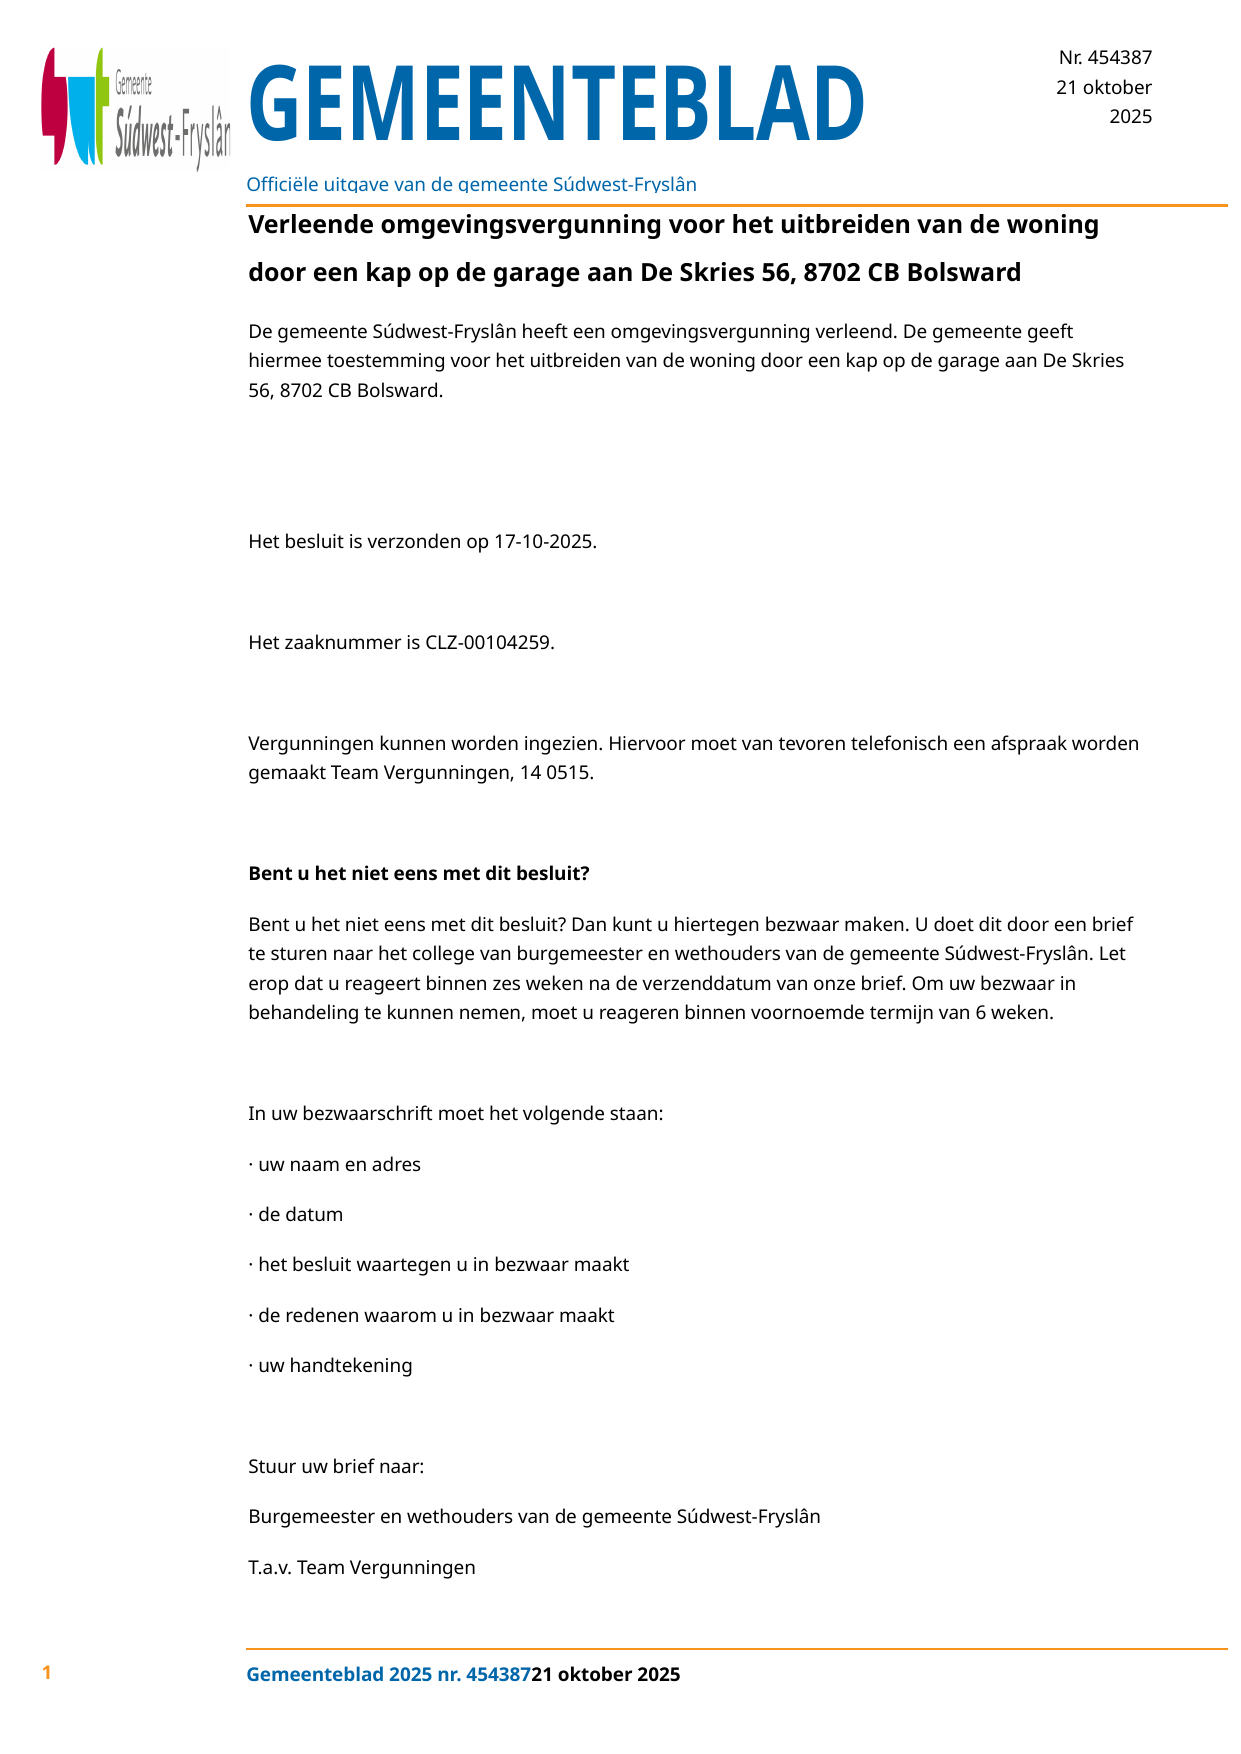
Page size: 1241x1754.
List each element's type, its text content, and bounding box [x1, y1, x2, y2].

text Het besluit is verzonden op 17-10-2025. [248, 528, 1152, 554]
text Bent u het niet eens met dit besluit? Dan kunt u hiertegen bezwaar maken. U doet dit door een brief te sturen naar het college van burgemeester en wethouders van de gemeente Súdwest-Fryslân. Let erop dat u reageert binnen zes weken na de verzenddatum van onze brief. Om uw bezwaar in behandeling te kunnen nemen, moet u reageren binnen voornoemde termijn van 6 weken. [248, 911, 1152, 1025]
picture [41, 47, 231, 172]
text · de datum [248, 1201, 1152, 1227]
text · de redenen waarom u in bezwaar maakt [248, 1302, 1152, 1328]
text Bent u het niet eens met dit besluit? [248, 860, 1152, 886]
text Het zaaknummer is CLZ-00104259. [248, 629, 1152, 655]
text · uw naam en adres [248, 1151, 1152, 1177]
text Stuur uw brief naar: [248, 1453, 1152, 1479]
text · het besluit waartegen u in bezwaar maakt [248, 1252, 1152, 1277]
text T.a.v. Team Vergunningen [248, 1554, 1152, 1580]
text · uw handtekening [248, 1352, 1152, 1378]
text In uw bezwaarschrift moet het volgende staan: [248, 1100, 1152, 1126]
text Vergunningen kunnen worden ingezien. Hiervoor moet van tevoren telefonisch een afspraak worden gemaakt Team Vergunningen, 14 0515. [248, 730, 1152, 785]
text Verleende omgevingsvergunning voor het uitbreiden van de woning door een kap op de garage aan De Skries 56, 8702 CB Bolsward [248, 207, 1152, 288]
text Burgemeester en wethouders van de gemeente Súdwest-Fryslân [248, 1504, 1152, 1529]
text De gemeente Súdwest-Fryslân heeft een omgevingsvergunning verleend. De gemeente geeft hiermee toestemming voor het uitbreiden van de woning door een kap op de garage aan De Skries 56, 8702 CB Bolsward. [248, 318, 1152, 403]
